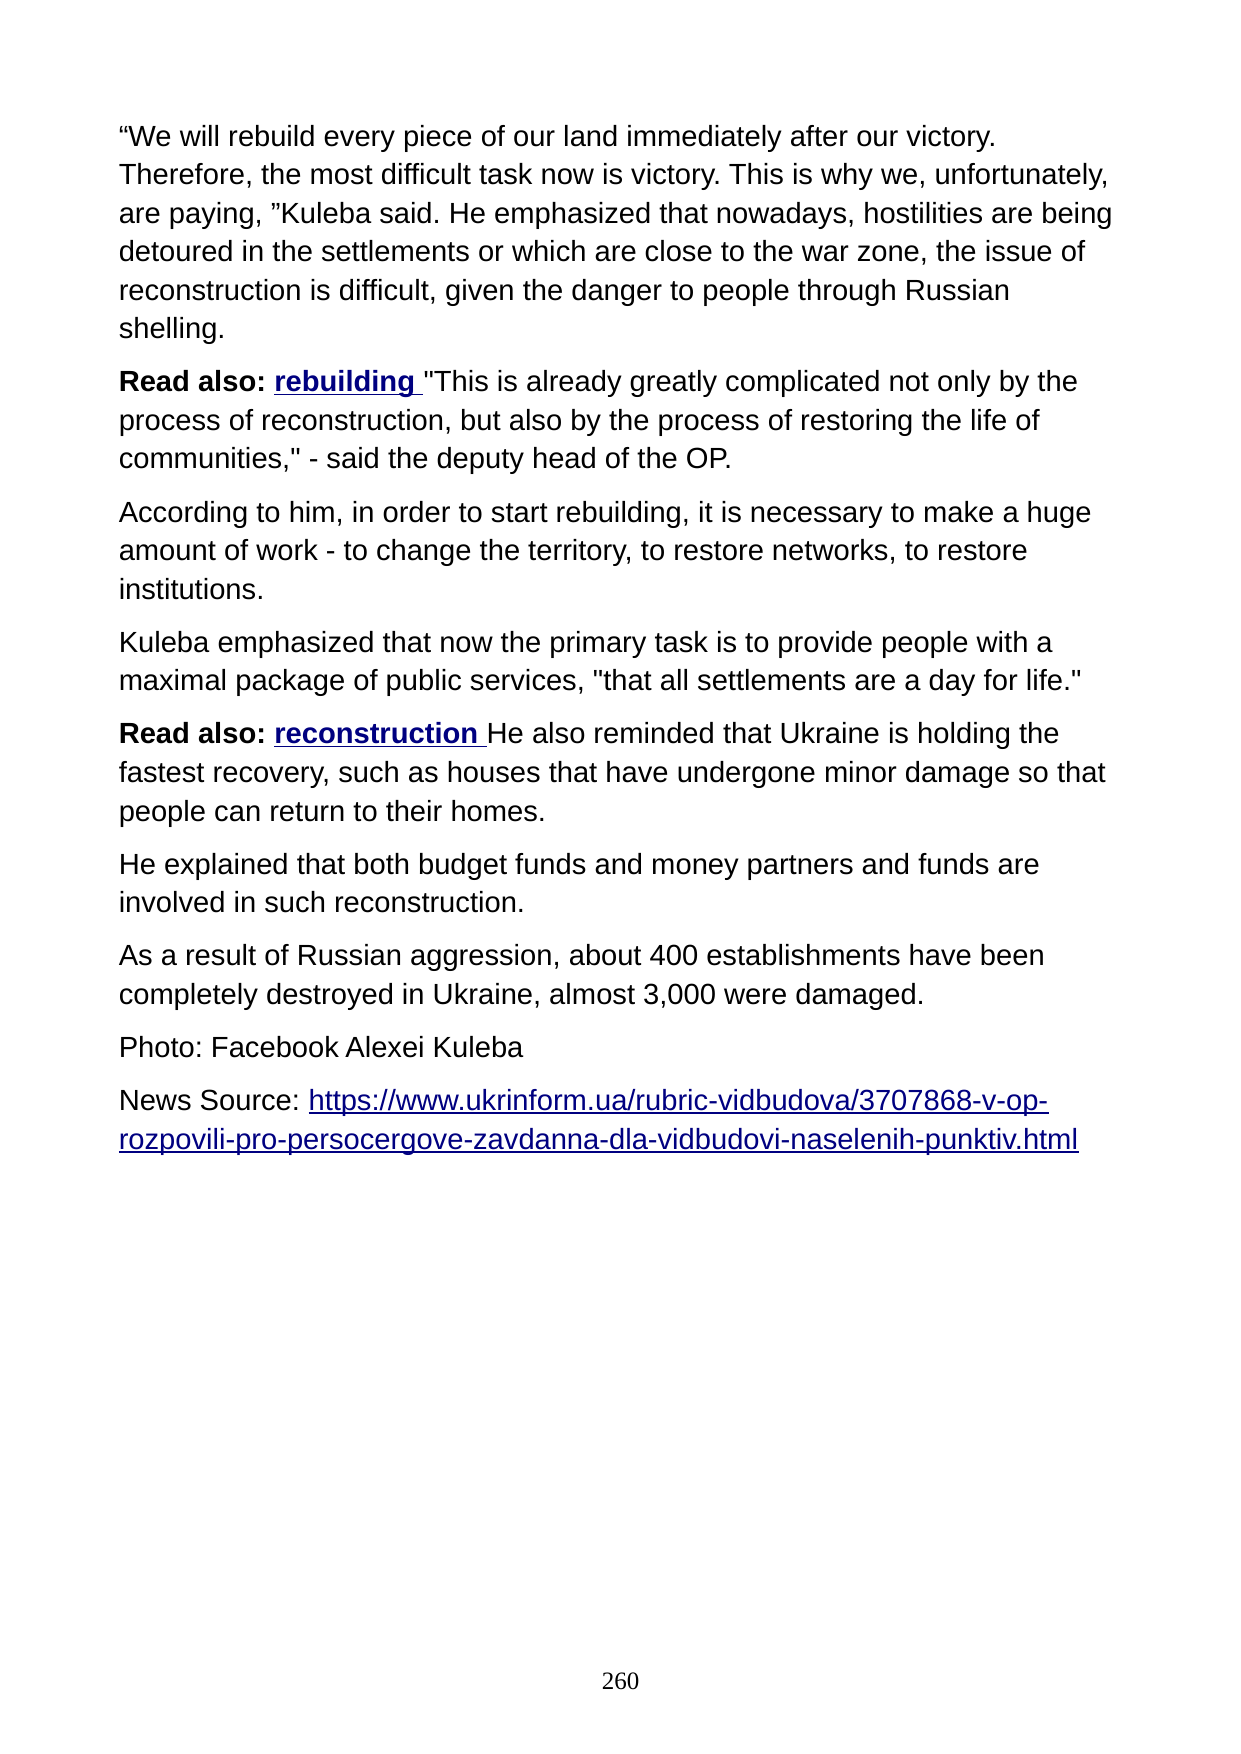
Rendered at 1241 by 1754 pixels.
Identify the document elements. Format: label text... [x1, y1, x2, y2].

text He explained that both budget funds and money partners and funds are involved in such reconstruction. [118, 847, 1122, 919]
text News Source: https://www.ukrinform.ua/rubric-vidbudova/3707868-v-op-rozpovili-pro-persocergove-zavdanna-dla-vidbudovi-naselenih-punktiv.html [118, 1083, 1122, 1155]
text Kuleba emphasized that now the primary task is to provide people with a maximal package of public services, "that all settlements are a day for life." [118, 625, 1122, 697]
text Read also: reconstruction He also reminded that Ukraine is holding the fastest recovery, such as houses that have undergone minor damage so that people can return to their homes. [118, 716, 1122, 827]
text Read also: rebuilding "This is already greatly complicated not only by the process of reconstruction, but also by the process of restoring the life of communities," - said the deputy head of the OP. [118, 364, 1122, 475]
text “We will rebuild every piece of our land immediately after our victory. Therefore, the most difficult task now is victory. This is why we, unfortunately, are paying, ”Kuleba said. He emphasized that nowadays, hostilities are being detoured in the settlements or which are close to the war zone, the issue of reconstruction is difficult, given the danger to people through Russian shelling. [118, 118, 1122, 345]
text Photo: Facebook Alexei Kuleba [118, 1030, 1122, 1063]
text As a result of Russian aggression, about 400 establishments have been completely destroyed in Ukraine, almost 3,000 were damaged. [118, 938, 1122, 1010]
text According to him, in order to start rebuilding, it is necessary to make a huge amount of work - to change the territory, to restore networks, to restore institutions. [118, 494, 1122, 605]
